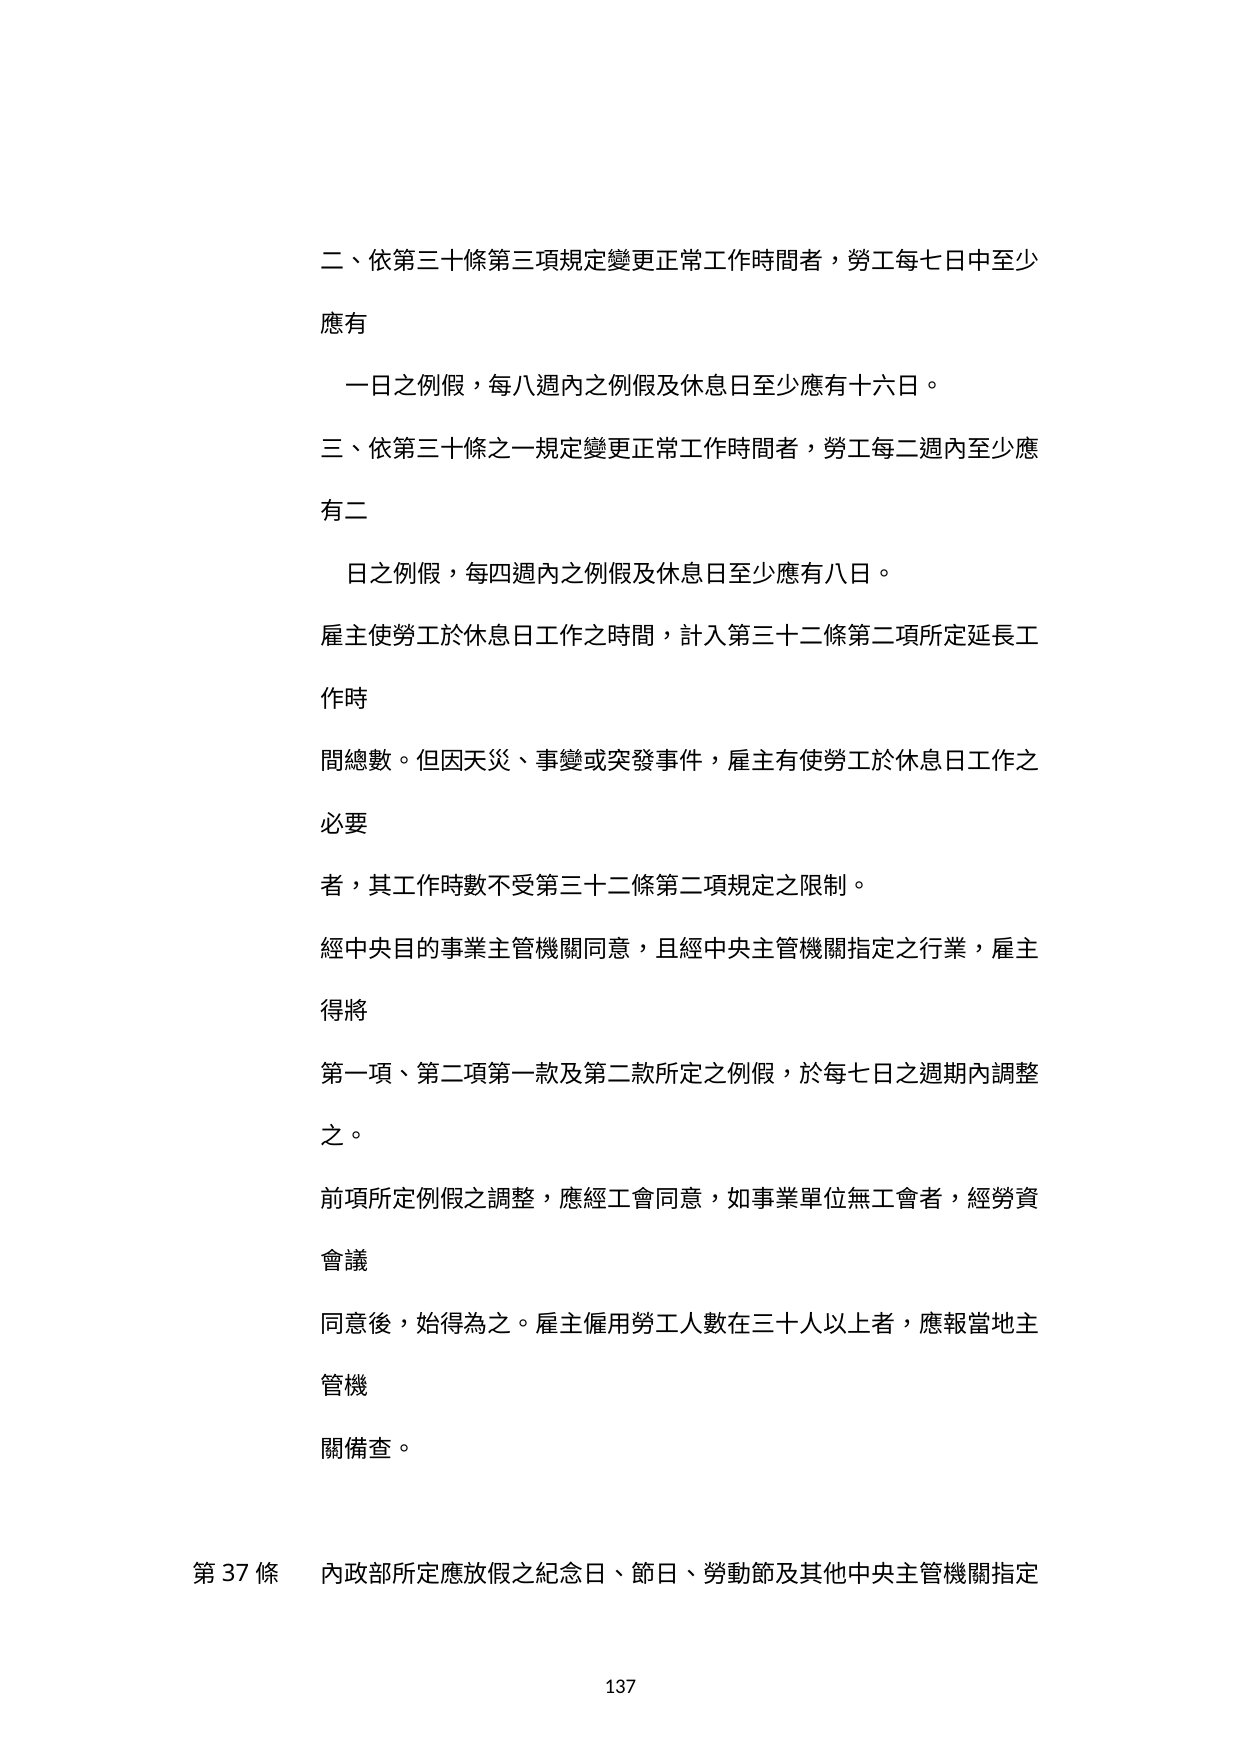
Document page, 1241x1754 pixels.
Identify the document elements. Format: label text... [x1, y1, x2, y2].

table_cell 第 37 條 [188, 1472, 302, 1597]
table_cell 二、依第三十條第三項規定變更正常工作時間者，勞工每七日中至少應有 一日之例假，每八週內之例假及休息日至少應有十六日。 三、依第三十條之一規定變更正常工作時間者，勞工每二週內至少應有二 日之例假，每四週內之例假及休息日至少應有八日。 雇主使勞工於休息日工作之時間，計入第三十二條第二項所定延長工作時 間總數。但因天災、事變或突發事件，雇主有使勞工於休息日工作之必要 者，其工作時數不受第三十二條第二項規定之限制。 經中央目的事業主管機關同意，且經中央主管機關指定之行業，雇主得將 第一項、第二項第一款及第二款所定之例假，於每七日之週期內調整之。 前項所定例假之調整，應經工會同意，如事業單位無工會者，經勞資會議 同意後，始得為之。雇主僱用勞工人數在三十人以上者，應報當地主管機 關備查。 [315, 155, 1053, 1472]
table_cell [302, 155, 315, 1472]
table_cell [302, 1472, 315, 1597]
table_cell 內政部所定應放假之紀念日、節日、勞動節及其他中央主管機關指定 [315, 1472, 1053, 1597]
table_cell [188, 155, 302, 1472]
